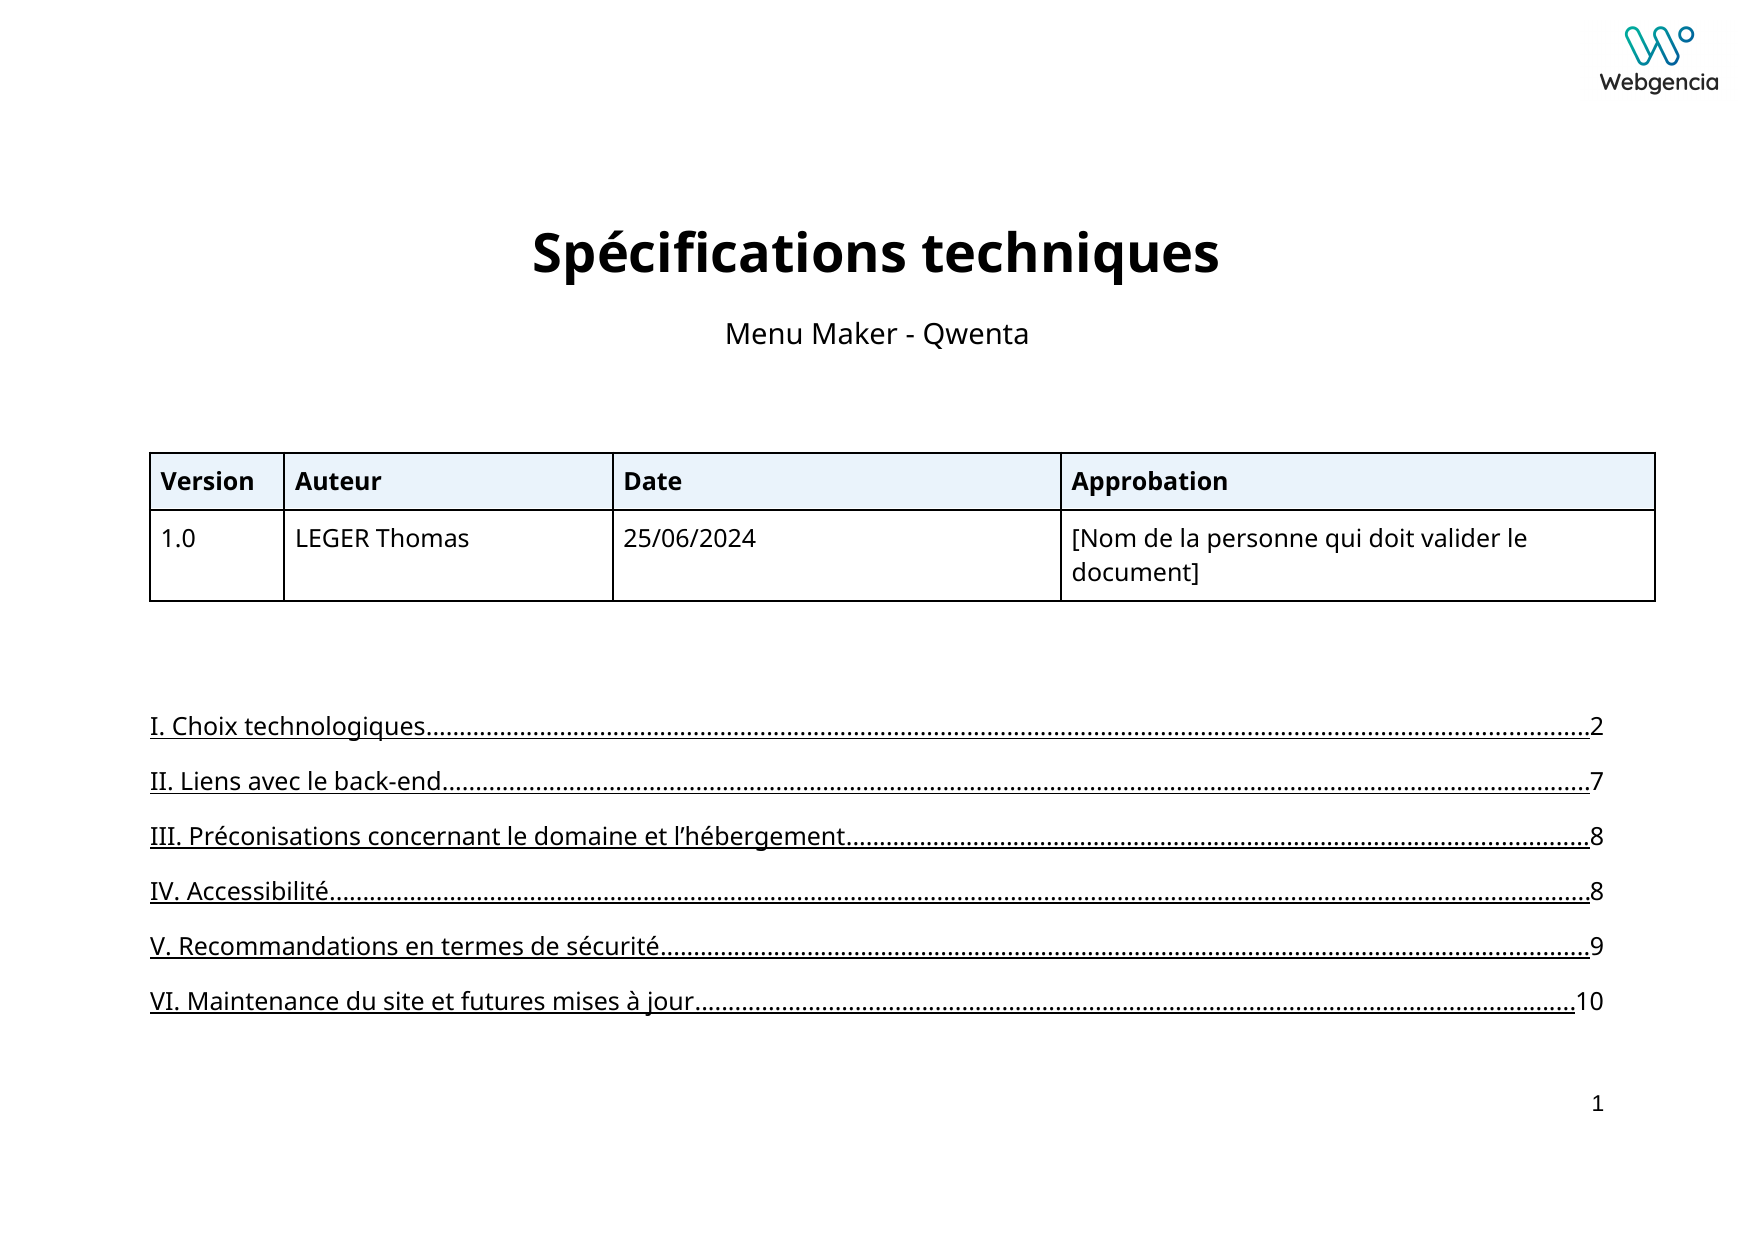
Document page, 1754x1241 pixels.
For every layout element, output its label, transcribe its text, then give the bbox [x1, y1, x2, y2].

table_header Version [151, 454, 283, 508]
text V. Recommandations en termes de sécurité 9 [150, 928, 1604, 962]
table_header Auteur [285, 454, 612, 508]
table_cell 25/06/2024 [614, 511, 1060, 599]
table_cell [Nom de la personne qui doit valider le document] [1062, 511, 1654, 599]
text Spécifications techniques [150, 215, 1604, 288]
text Menu Maker - Qwenta [150, 313, 1604, 353]
table_header Date [614, 454, 1060, 508]
text II. Liens avec le back-end 7 [150, 764, 1604, 798]
text I. Choix technologiques 2 [150, 709, 1604, 743]
table_cell 1.0 [151, 511, 283, 599]
table_cell LEGER Thomas [285, 511, 612, 599]
text IV. Accessibilité 8 [150, 873, 1604, 908]
text VI. Maintenance du site et futures mises à jour 10 [150, 983, 1604, 1017]
text III. Préconisations concernant le domaine et l’hébergement 8 [150, 819, 1604, 853]
table_header Approbation [1062, 454, 1654, 508]
